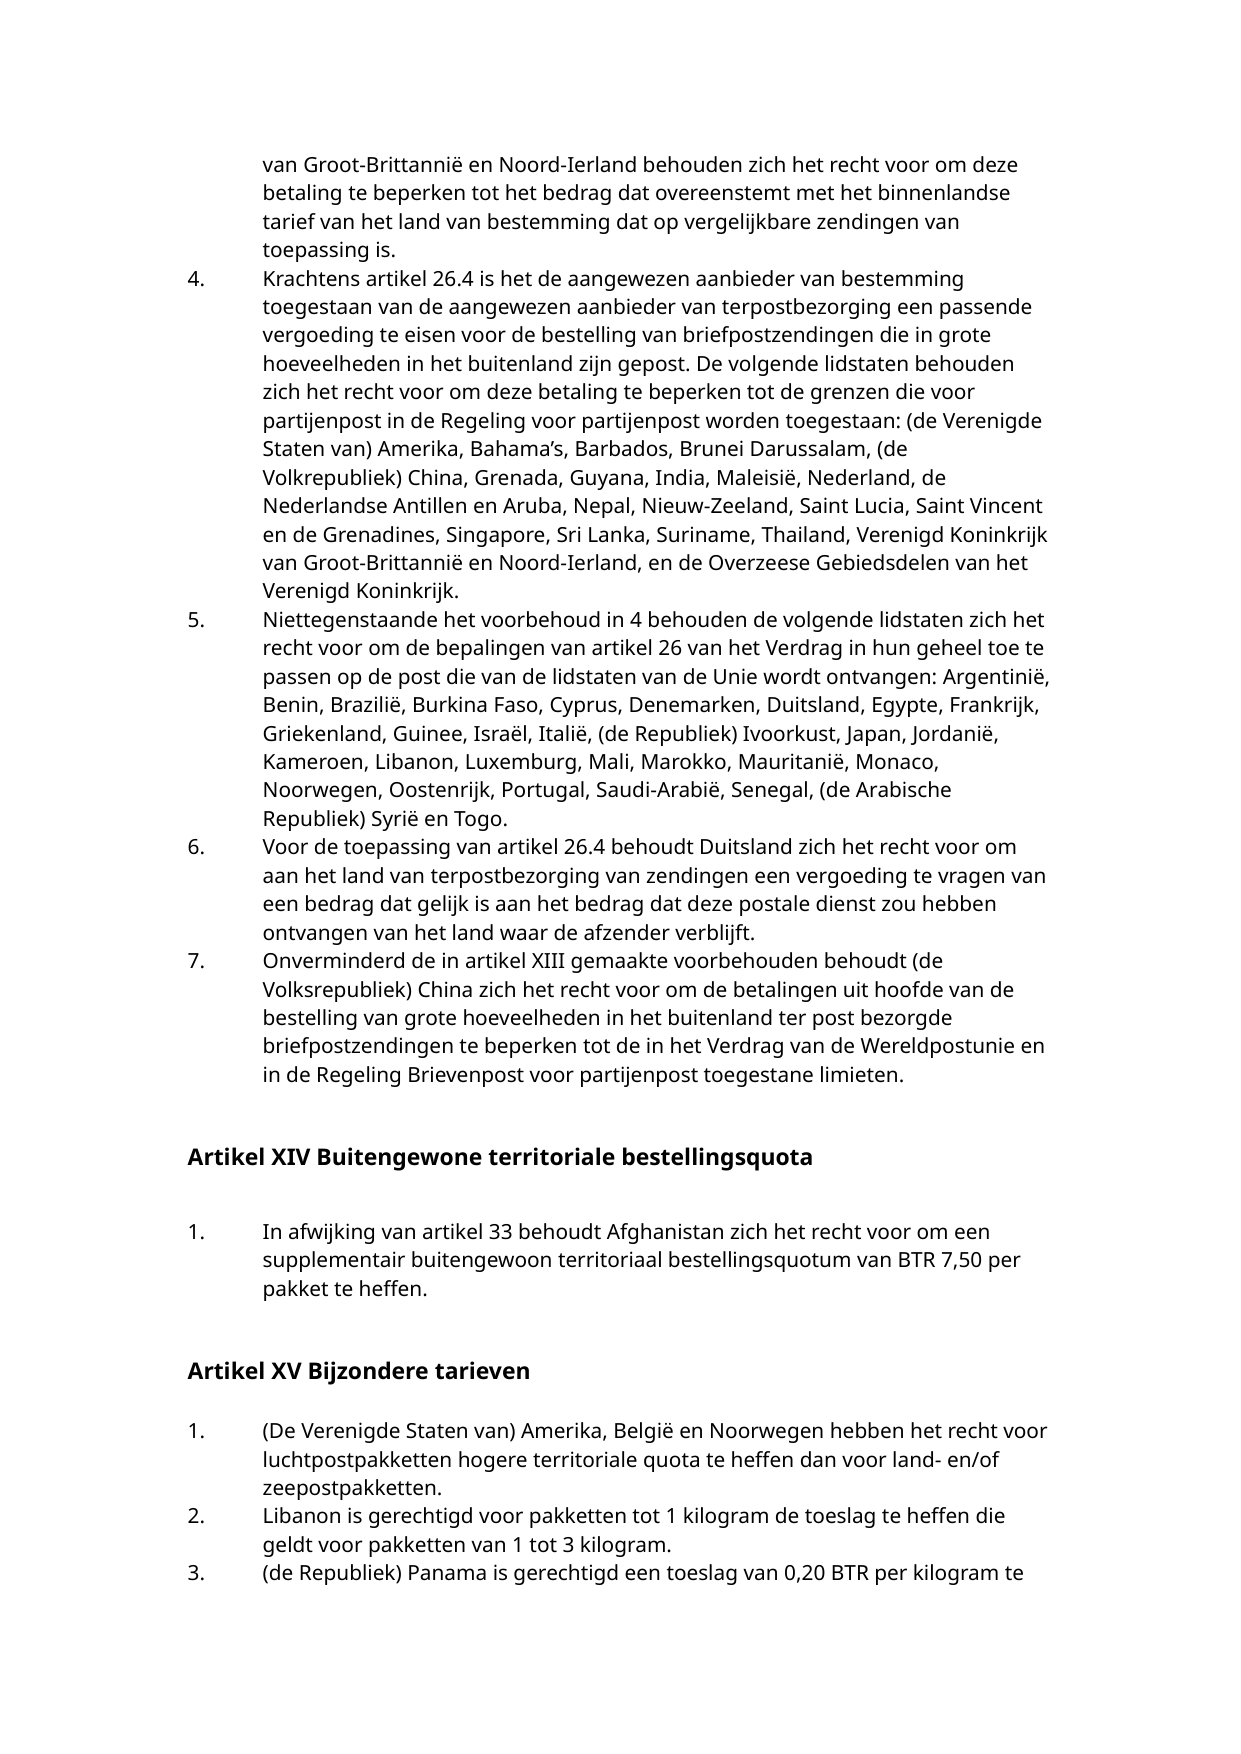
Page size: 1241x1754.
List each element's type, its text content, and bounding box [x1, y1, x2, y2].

subtitle Artikel XV Bijzondere tarieven [187, 1355, 1053, 1386]
list Voor de toepassing van artikel 26.4 behoudt Duitsland zich het recht voor om aan het land van terpostbezorging van zendingen een vergoeding te vragen van een bedrag dat gelijk is aan het bedrag dat deze postale dienst zou hebben ontvangen van het land waar de afzender verblijft. [187, 832, 1053, 946]
list Onverminderd de in artikel XIII gemaakte voorbehouden behoudt (de Volksrepubliek) China zich het recht voor om de betalingen uit hoofde van de bestelling van grote hoeveelheden in het buitenland ter post bezorgde briefpostzendingen te beperken tot de in het Verdrag van de Wereldpostunie en in de Regeling Brievenpost voor partijenpost toegestane limieten. [187, 946, 1053, 1088]
list (De Verenigde Staten van) Amerika, België en Noorwegen hebben het recht voor luchtpostpakketten hogere territoriale quota te heffen dan voor land- en/of zeepostpakketten. [187, 1416, 1053, 1502]
list Libanon is gerechtigd voor pakketten tot 1 kilogram de toeslag te heffen die geldt voor pakketten van 1 tot 3 kilogram. [187, 1502, 1053, 1558]
list van Groot-Brittannië en Noord-Ierland behouden zich het recht voor om deze betaling te beperken tot het bedrag dat overeenstemt met het binnenlandse tarief van het land van bestemming dat op vergelijkbare zendingen van toepassing is. [187, 150, 1053, 264]
list Krachtens artikel 26.4 is het de aangewezen aanbieder van bestemming toegestaan van de aangewezen aanbieder van terpostbezorging een passende vergoeding te eisen voor de bestelling van briefpostzendingen die in grote hoeveelheden in het buitenland zijn gepost. De volgende lidstaten behouden zich het recht voor om deze betaling te beperken tot de grenzen die voor partijenpost in de Regeling voor partijenpost worden toegestaan: (de Verenigde Staten van) Amerika, Bahama’s, Barbados, Brunei Darussalam, (de Volkrepubliek) China, Grenada, Guyana, India, Maleisië, Nederland, de Nederlandse Antillen en Aruba, Nepal, Nieuw-Zeeland, Saint Lucia, Saint Vincent en de Grenadines, Singapore, Sri Lanka, Suriname, Thailand, Verenigd Koninkrijk van Groot-Brittannië en Noord-Ierland, en de Overzeese Gebiedsdelen van het Verenigd Koninkrijk. [187, 264, 1053, 605]
list In afwijking van artikel 33 behoudt Afghanistan zich het recht voor om een supplementair buitengewoon territoriaal bestellingsquotum van BTR 7,50 per pakket te heffen. [187, 1217, 1053, 1302]
subtitle Artikel XIV Buitengewone territoriale bestellingsquota [187, 1141, 1053, 1172]
list Niettegenstaande het voorbehoud in 4 behouden de volgende lidstaten zich het recht voor om de bepalingen van artikel 26 van het Verdrag in hun geheel toe te passen op de post die van de lidstaten van de Unie wordt ontvangen: Argentinië, Benin, Brazilië, Burkina Faso, Cyprus, Denemarken, Duitsland, Egypte, Frankrijk, Griekenland, Guinee, Israël, Italië, (de Republiek) Ivoorkust, Japan, Jordanië, Kameroen, Libanon, Luxemburg, Mali, Marokko, Mauritanië, Monaco, Noorwegen, Oostenrijk, Portugal, Saudi-Arabië, Senegal, (de Arabische Republiek) Syrië en Togo. [187, 605, 1053, 832]
list (de Republiek) Panama is gerechtigd een toeslag van 0,20 BTR per kilogram te [187, 1558, 1053, 1587]
